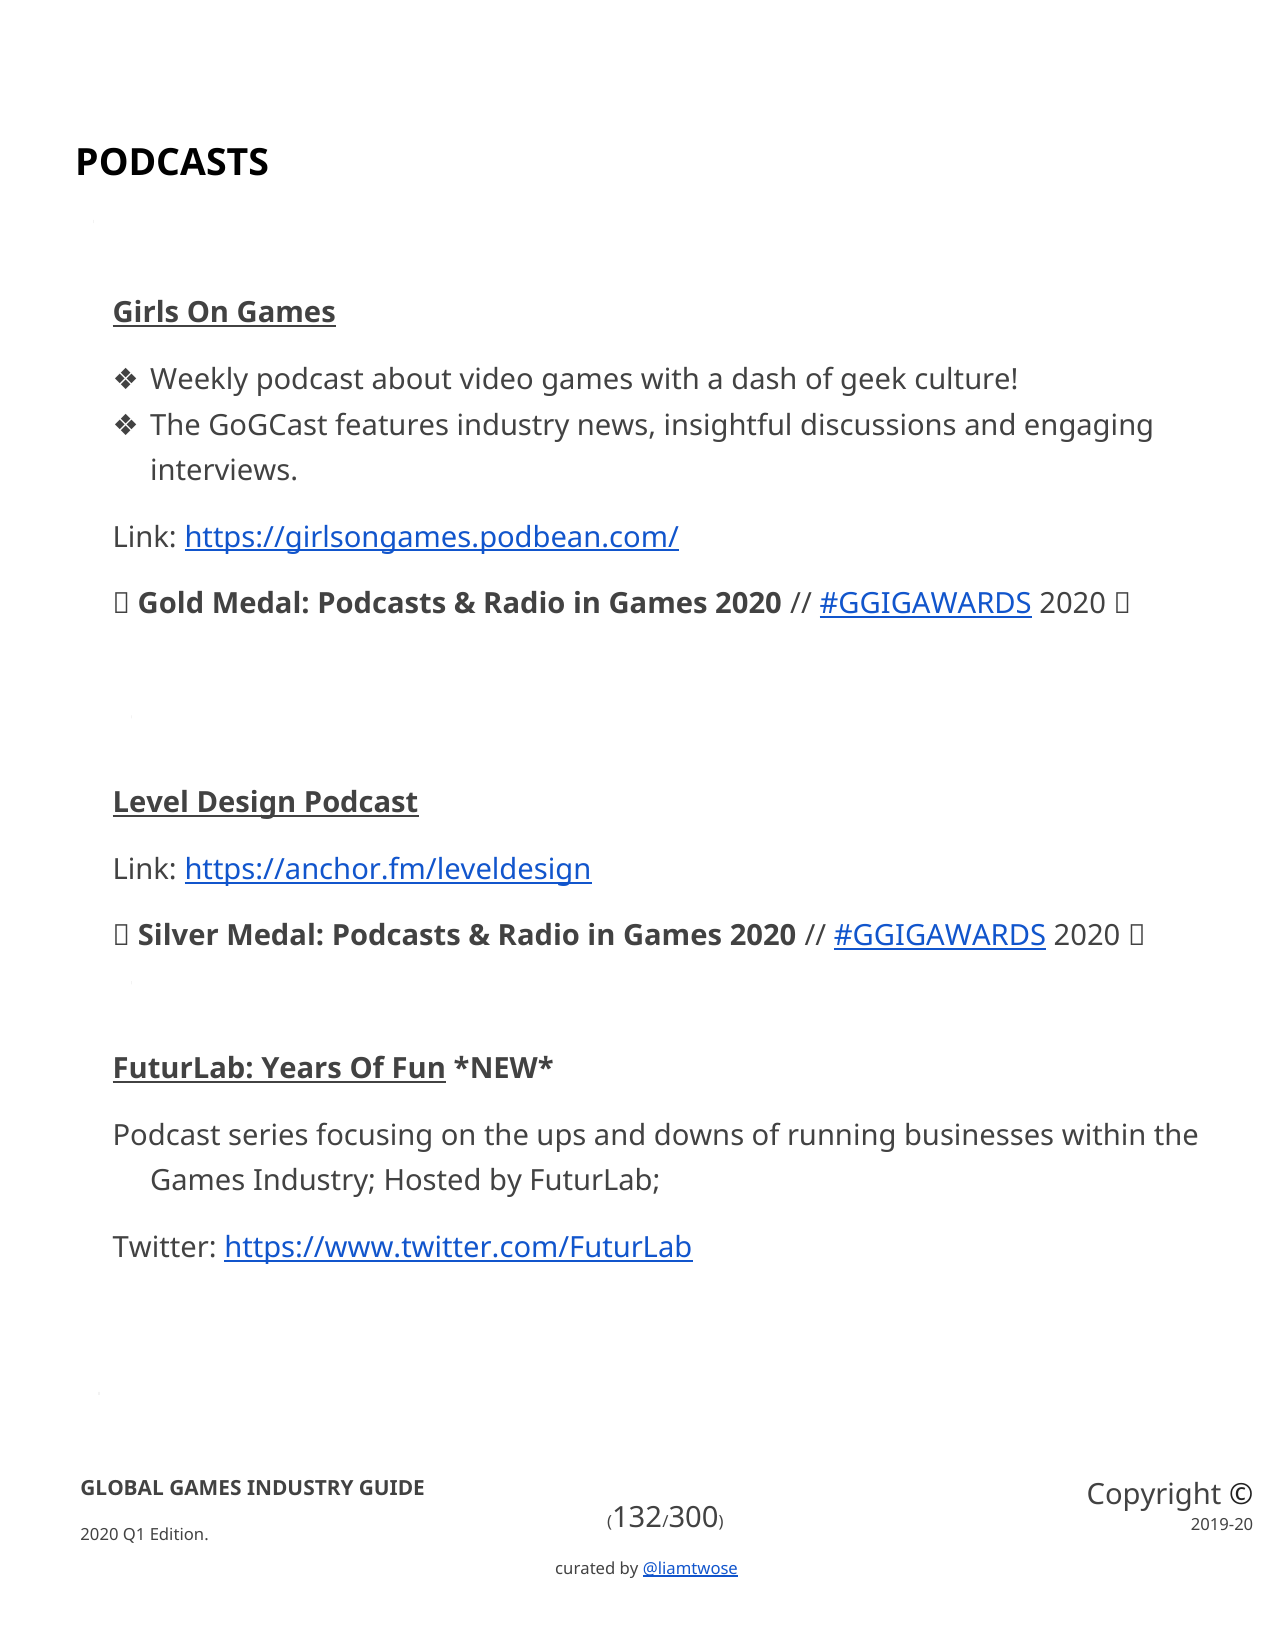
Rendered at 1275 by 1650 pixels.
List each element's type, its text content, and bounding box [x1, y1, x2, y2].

text Link: https://girlsongames.podbean.com/ [112, 516, 1200, 556]
text Level Design Podcast [112, 782, 1200, 821]
text Twitter: https://www.twitter.com/FuturLab [112, 1226, 1200, 1266]
text Link: https://anchor.fm/leveldesign [112, 848, 1200, 888]
text Girls On Games [112, 292, 1200, 331]
list The GoGCast features industry news, insightful discussions and engaging interviews. [112, 404, 1200, 489]
list Weekly podcast about video games with a dash of geek culture! [112, 358, 1200, 398]
text 🥈 Silver Medal: Podcasts & Radio in Games 2020 // #GGIGAWARDS 2020 🥈 [112, 915, 1200, 954]
subtitle PODCASTS [75, 136, 1200, 187]
text 🥇 Gold Medal: Podcasts & Radio in Games 2020 // #GGIGAWARDS 2020 🥇 [112, 582, 1200, 622]
text FuturLab: Years Of Fun *NEW* [112, 1048, 1200, 1087]
text Podcast series focusing on the ups and downs of running businesses within the Games Industry; Hosted by FuturLab; [112, 1114, 1200, 1199]
